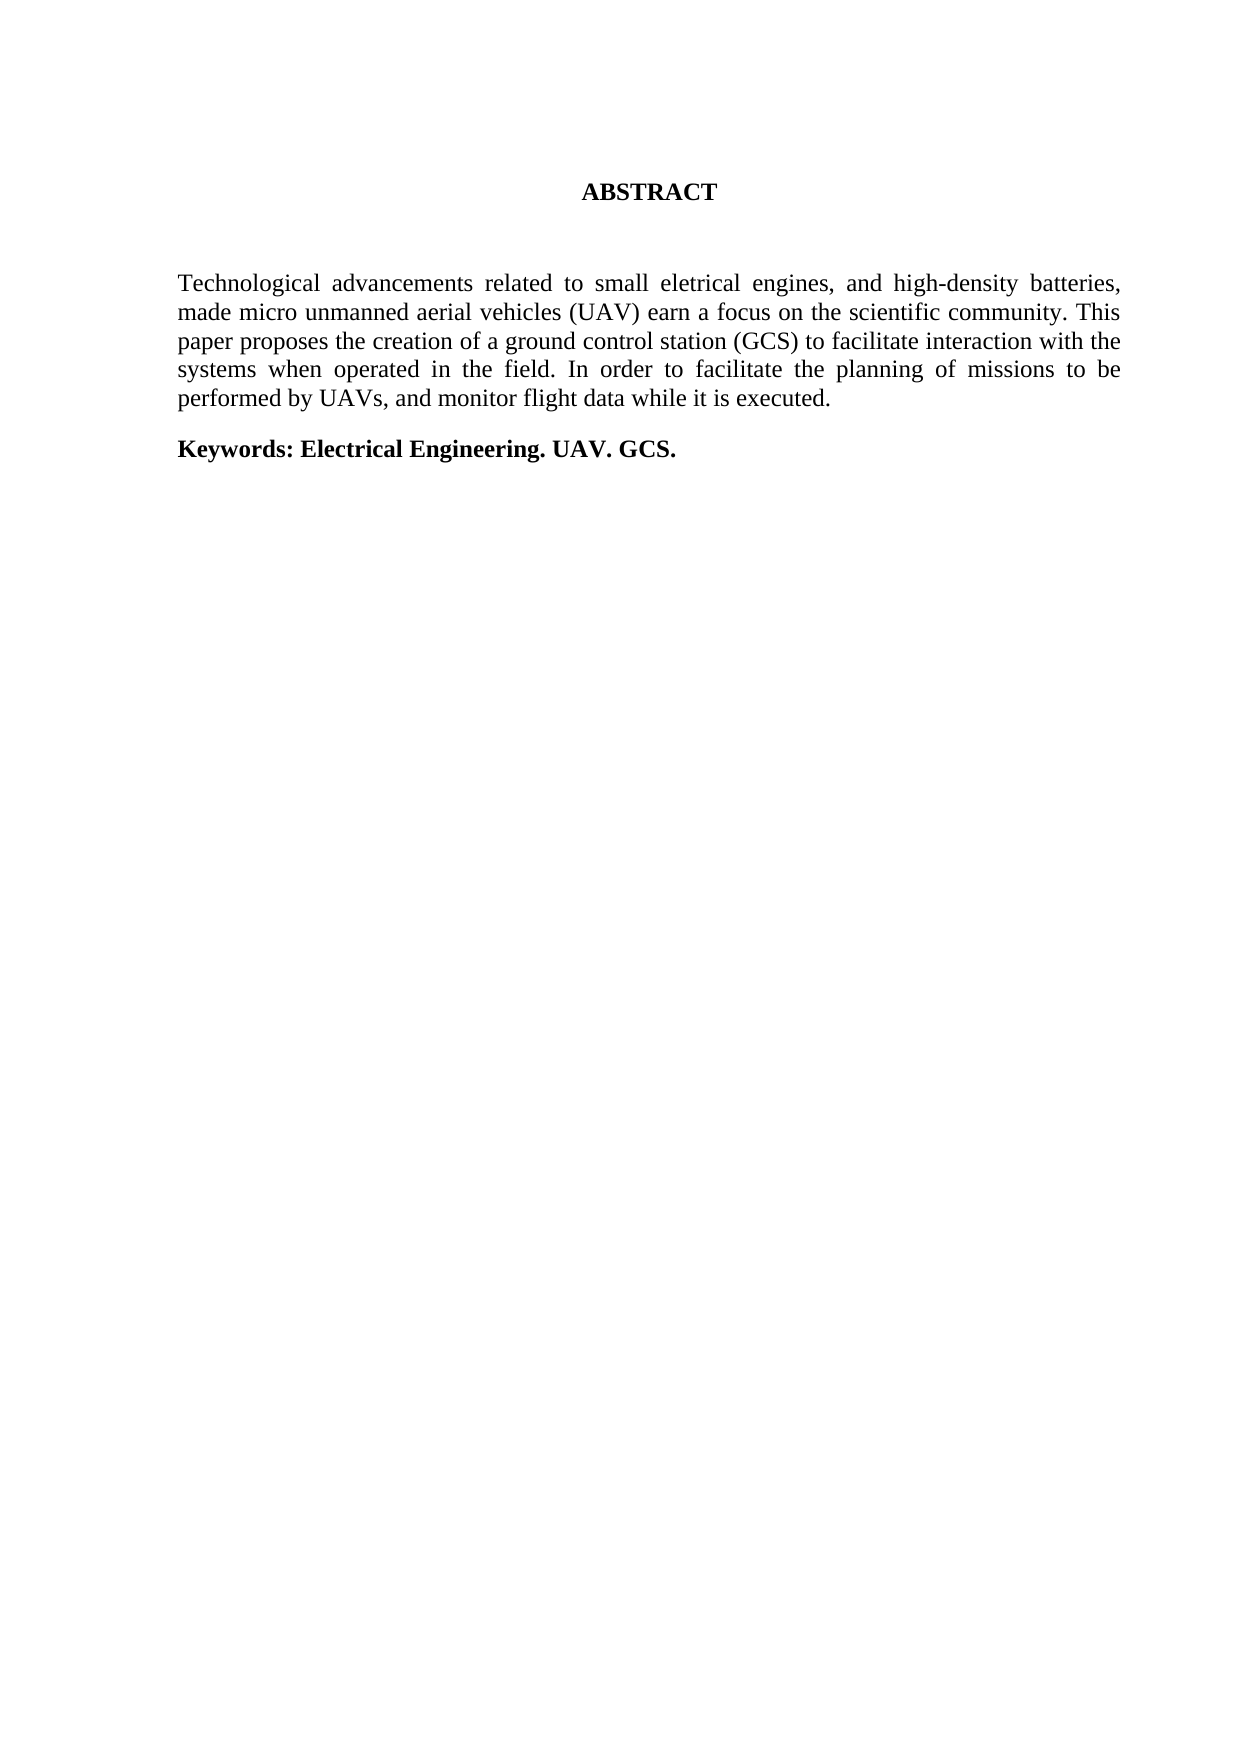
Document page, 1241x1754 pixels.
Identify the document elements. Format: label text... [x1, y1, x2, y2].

text Keywords: Electrical Engineering. UAV. GCS. [177, 434, 1122, 463]
subtitle Abstract [177, 177, 1122, 206]
text Technological advancements related to small eletrical engines, and high-density batteries, made micro unmanned aerial vehicles (UAV) earn a focus on the scientific community. This paper proposes the creation of a ground control station (GCS) to facilitate interaction with the systems when operated in the field. In order to facilitate the planning of missions to be performed by UAVs, and monitor flight data while it is executed. [177, 268, 1122, 412]
